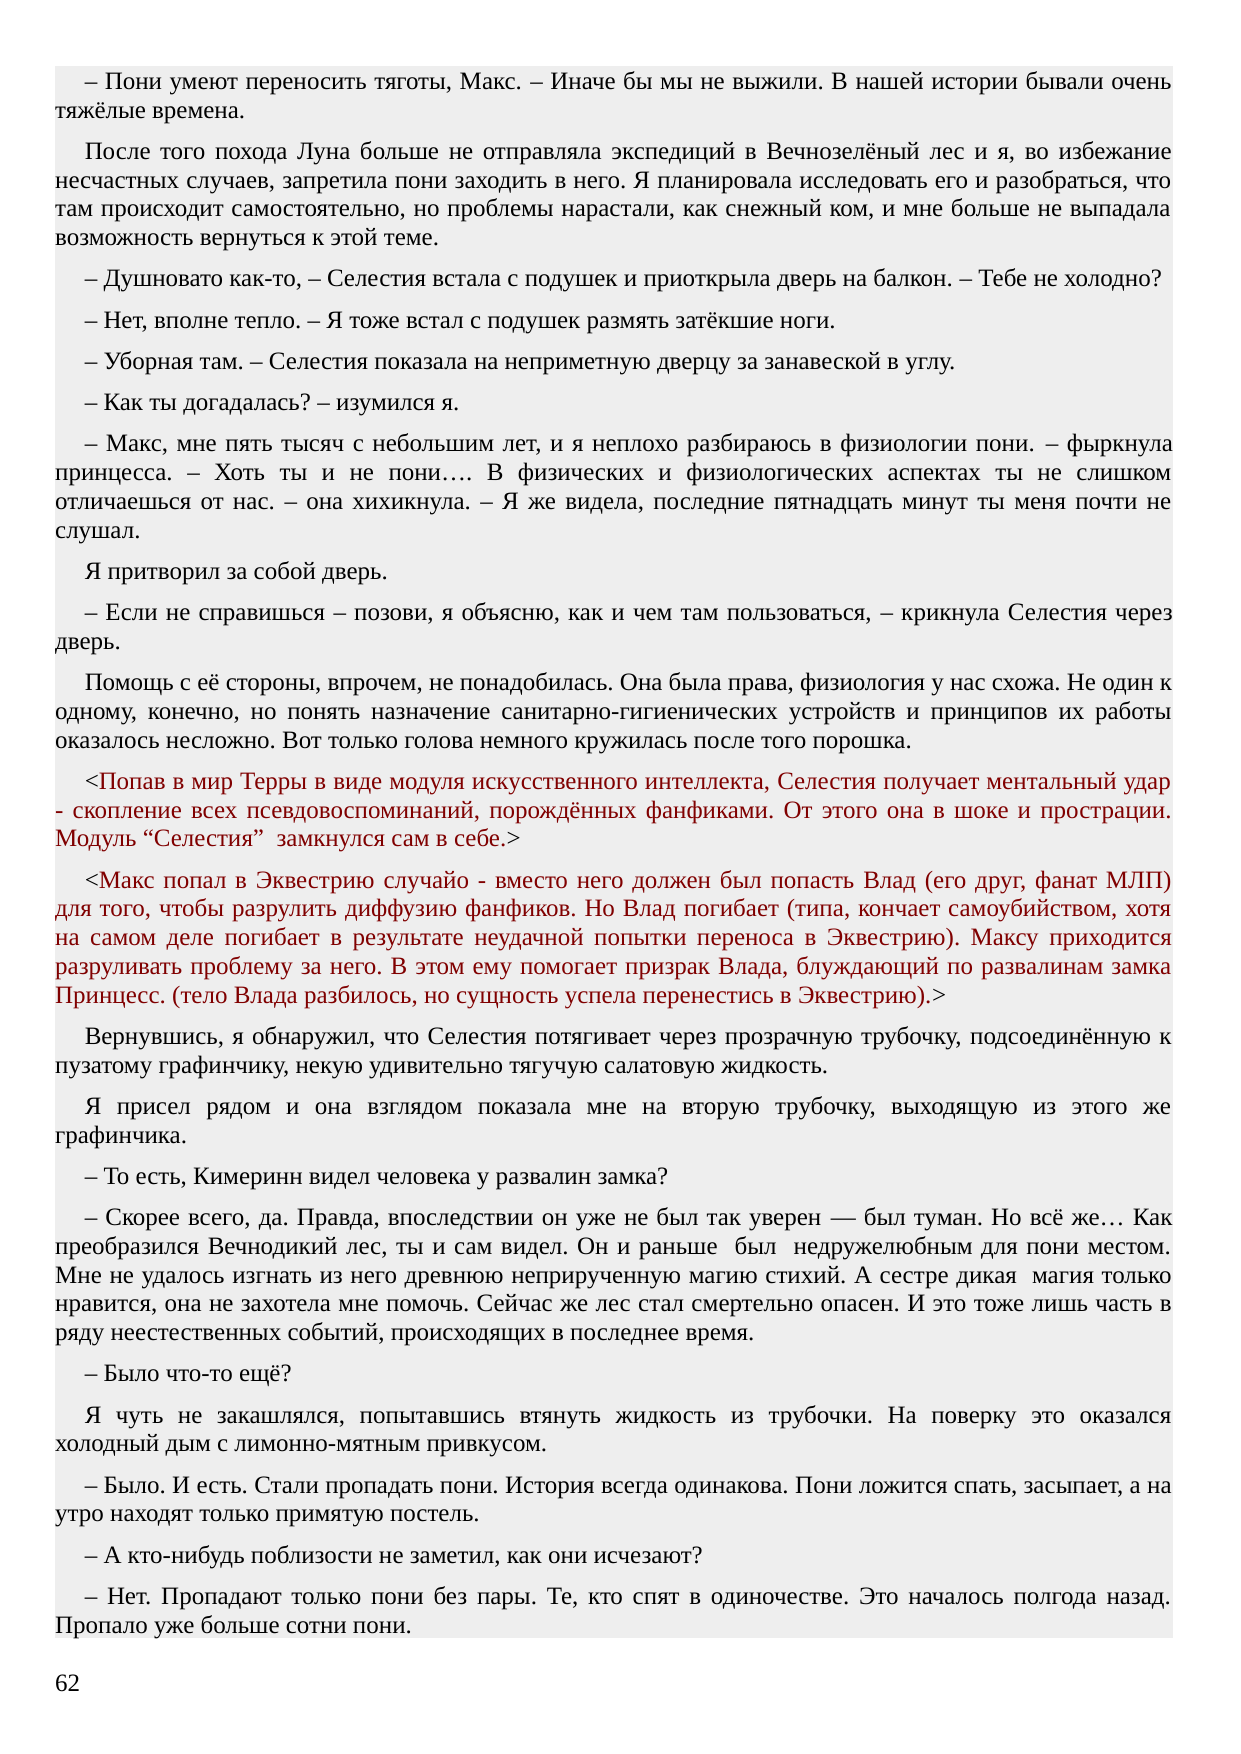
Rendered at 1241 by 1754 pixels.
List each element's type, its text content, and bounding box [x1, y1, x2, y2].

text <Попав в мир Терры в виде модуля искусственного интеллекта, Селестия получает ментальный удар - скопление всех псевдовоспоминаний, порождённых фанфиками. От этого она в шоке и прострации. Модуль “Селестия” замкнулся сам в себе.> [55, 766, 1173, 852]
text – Нет, вполне тепло. – Я тоже встал с подушек размять затёкшие ноги. [55, 305, 1173, 333]
text – Уборная там. – Селестия показала на неприметную дверцу за занавеской в углу. [55, 346, 1173, 375]
text Я притворил за собой дверь. [55, 556, 1173, 585]
text – Было что-то ещё? [55, 1358, 1173, 1387]
text Я чуть не закашлялся, попытавшись втянуть жидкость из трубочки. На поверку это оказался холодный дым с лимонно-мятным привкусом. [55, 1400, 1173, 1457]
text – Если не справишься – позови, я объясню, как и чем там пользоваться, – крикнула Селестия через дверь. [55, 597, 1173, 655]
text – Душновато как-то, – Селестия встала с подушек и приоткрыла дверь на балкон. – Тебе не холодно? [55, 263, 1173, 292]
text Вернувшись, я обнаружил, что Селестия потягивает через прозрачную трубочку, подсоединённую к пузатому графинчику, некую удивительно тягучую салатовую жидкость. [55, 1021, 1173, 1078]
text <Макс попал в Эквестрию случайо - вместо него должен был попасть Влад (его друг, фанат МЛП) для того, чтобы разрулить диффузию фанфиков. Но Влад погибает (типа, кончает самоубийством, хотя на самом деле погибает в результате неудачной попытки переноса в Эквестрию). Максу приходится разруливать проблему за него. В этом ему помогает призрак Влада, блуждающий по развалинам замка Принцесс. (тело Влада разбилось, но сущность успела перенестись в Эквестрию).> [55, 865, 1173, 1008]
text – Скорее всего, да. Правда, впоследствии он уже не был так уверен — был туман. Но всё же… Как преобразился Вечнодикий лес, ты и сам видел. Он и раньше был недружелюбным для пони местом. Мне не удалось изгнать из него древнюю неприрученную магию стихий. А сестре дикая магия только нравится, она не захотела мне помочь. Сейчас же лес стал смертельно опасен. И это тоже лишь часть в ряду неестественных событий, происходящих в последнее время. [55, 1202, 1173, 1346]
text После того похода Луна больше не отправляла экспедиций в Вечнозелёный лес и я, во избежание несчастных случаев, запретила пони заходить в него. Я планировала исследовать его и разобраться, что там происходит самостоятельно, но проблемы нарастали, как снежный ком, и мне больше не выпадала возможность вернуться к этой теме. [55, 136, 1173, 251]
text – Нет. Пропадают только пони без пары. Те, кто спят в одиночестве. Это началось полгода назад. Пропало уже больше сотни пони. [55, 1581, 1173, 1638]
text – То есть, Кимеринн видел человека у развалин замка? [55, 1161, 1173, 1190]
text – Макс, мне пять тысяч с небольшим лет, и я неплохо разбираюсь в физиологии пони. – фыркнула принцесса. – Хоть ты и не пони…. В физических и физиологических аспектах ты не слишком отличаешься от нас. – она хихикнула. – Я же видела, последние пятнадцать минут ты меня почти не слушал. [55, 428, 1173, 543]
text – Пони умеют переносить тяготы, Макс. – Иначе бы мы не выжили. В нашей истории бывали очень тяжёлые времена. [55, 66, 1173, 123]
text – Как ты догадалась? – изумился я. [55, 387, 1173, 416]
text – А кто-нибудь поблизости не заметил, как они исчезают? [55, 1540, 1173, 1568]
text – Было. И есть. Стали пропадать пони. История всегда одинакова. Пони ложится спать, засыпает, а на утро находят только примятую постель. [55, 1470, 1173, 1527]
text Помощь с её стороны, впрочем, не понадобилась. Она была права, физиология у нас схожа. Не один к одному, конечно, но понять назначение санитарно-гигиенических устройств и принципов их работы оказалось несложно. Вот только голова немного кружилась после того порошка. [55, 667, 1173, 753]
text Я присел рядом и она взглядом показала мне на вторую трубочку, выходящую из этого же графинчика. [55, 1091, 1173, 1148]
